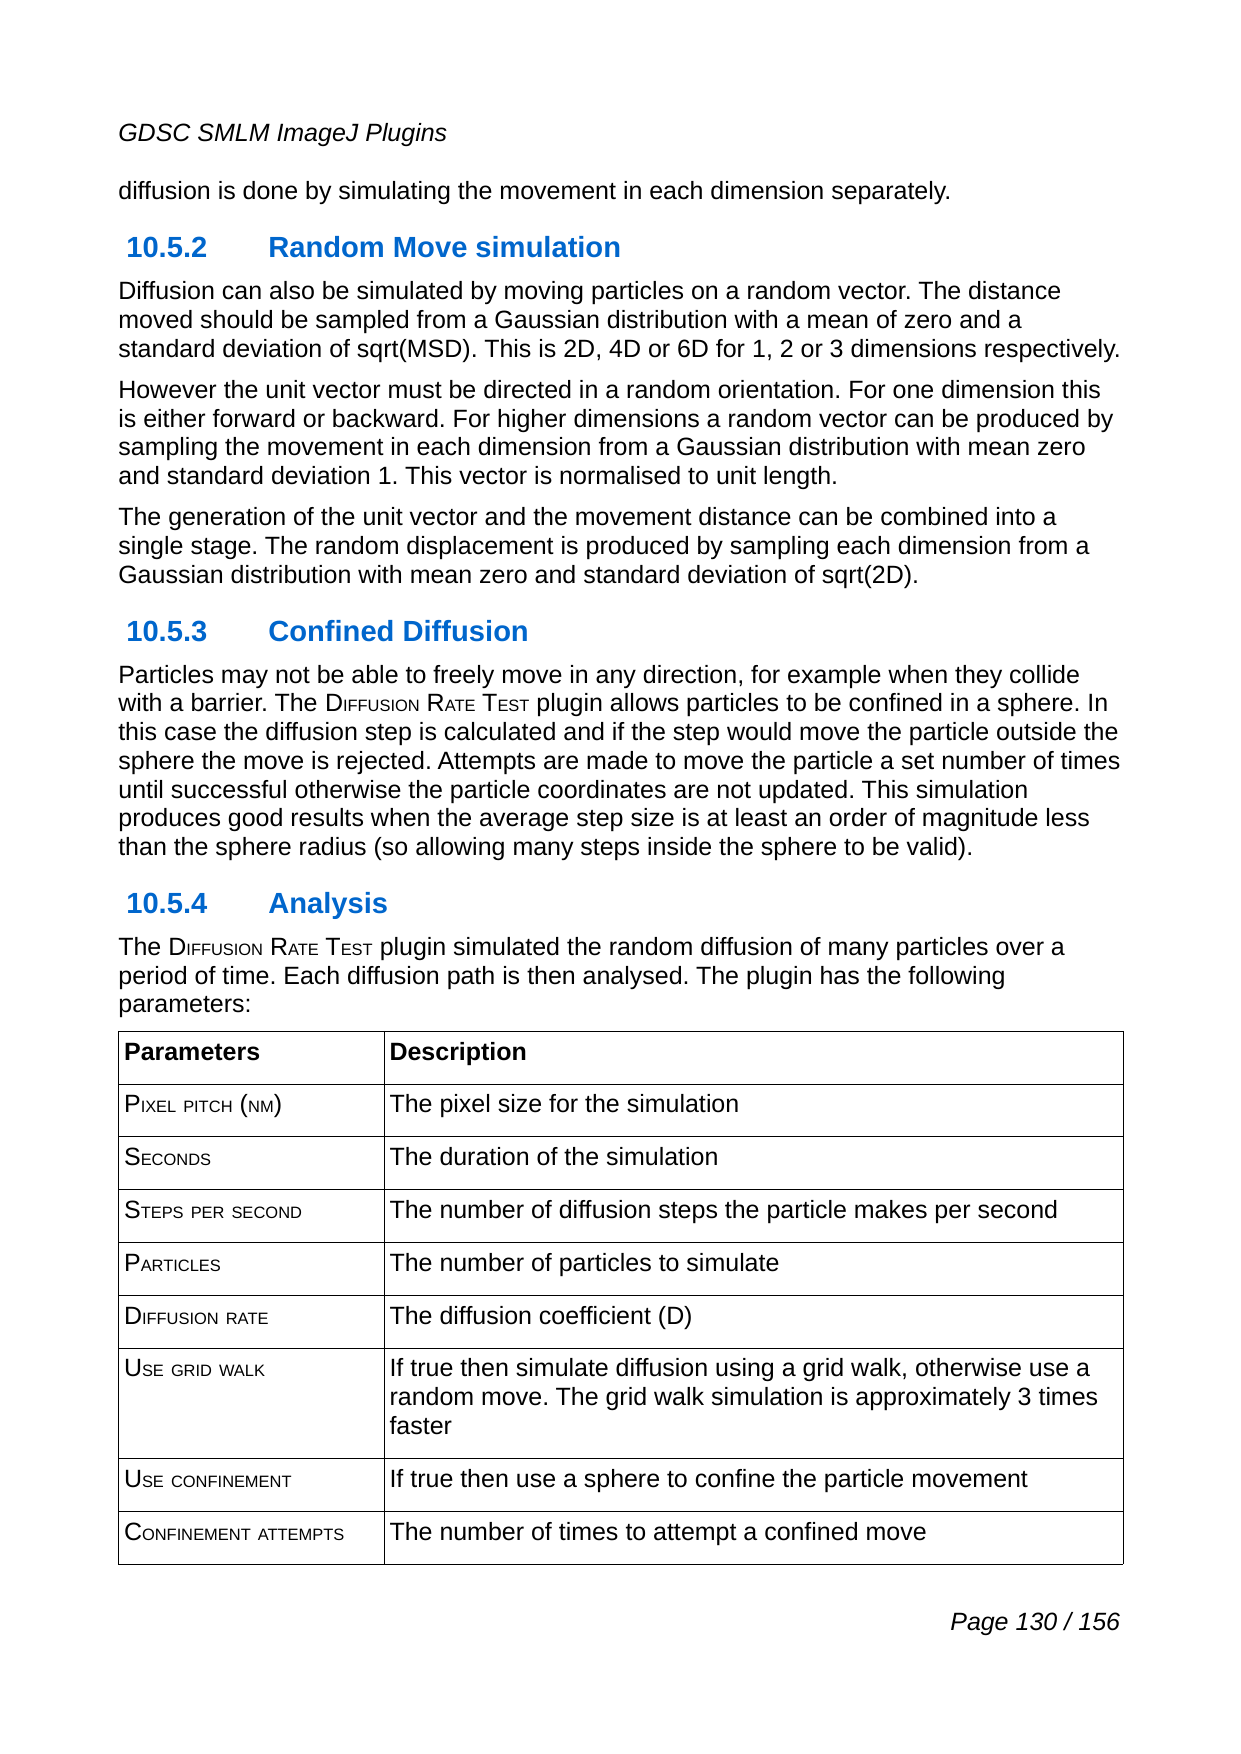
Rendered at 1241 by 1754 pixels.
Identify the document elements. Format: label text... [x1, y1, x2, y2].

table_cell If true then simulate diffusion using a grid walk, otherwise use a random move. The grid walk simulation is approximately 3 times faster [385, 1349, 1123, 1458]
text The Diffusion Rate Test plugin simulated the random diffusion of many particles over a period of time. Each diffusion path is then analysed. The plugin has the following parameters: [118, 932, 1122, 1018]
subtitle Analysis [118, 886, 1122, 919]
text However the unit vector must be directed in a random orientation. For one dimension this is either forward or backward. For higher dimensions a random vector can be produced by sampling the movement in each dimension from a Gaussian distribution with mean zero and standard deviation 1. This vector is normalised to unit length. [118, 375, 1122, 490]
table_cell Use confinement [119, 1459, 384, 1511]
text The generation of the unit vector and the movement distance can be combined into a single stage. The random displacement is produced by sampling each dimension from a Gaussian distribution with mean zero and standard deviation of sqrt(2D). [118, 502, 1122, 589]
text diffusion is done by simulating the movement in each dimension separately. [118, 176, 1122, 205]
text Particles may not be able to freely move in any direction, for example when they collide with a barrier. The Diffusion Rate Test plugin allows particles to be confined in a sphere. In this case the diffusion step is calculated and if the step would move the particle outside the sphere the move is rejected. Attempts are made to move the particle a set number of times until successful otherwise the particle coordinates are not updated. This simulation produces good results when the average step size is at least an order of magnitude less than the sphere radius (so allowing many steps inside the sphere to be valid). [118, 660, 1122, 861]
table_cell Seconds [119, 1137, 384, 1189]
table_cell The diffusion coefficient (D) [385, 1296, 1123, 1348]
subtitle Random Move simulation [118, 230, 1122, 264]
table_header Description [385, 1032, 1123, 1083]
text Diffusion can also be simulated by moving particles on a random vector. The distance moved should be sampled from a Gaussian distribution with a mean of zero and a standard deviation of sqrt(MSD). This is 2D, 4D or 6D for 1, 2 or 3 dimensions respectively. [118, 276, 1122, 362]
table_cell The number of particles to simulate [385, 1243, 1123, 1295]
table_cell The duration of the simulation [385, 1137, 1123, 1189]
table_cell If true then use a sphere to confine the particle movement [385, 1459, 1123, 1511]
subtitle Confined Diffusion [118, 614, 1122, 647]
table_header Parameters [119, 1032, 384, 1083]
table_cell Steps per second [119, 1190, 384, 1242]
table_cell Pixel pitch (nm) [119, 1085, 384, 1136]
table_cell Confinement attempts [119, 1512, 384, 1563]
table_cell The pixel size for the simulation [385, 1085, 1123, 1136]
table_cell Diffusion rate [119, 1296, 384, 1348]
table_cell Use grid walk [119, 1349, 384, 1458]
table_cell The number of times to attempt a confined move [385, 1512, 1123, 1563]
table_cell The number of diffusion steps the particle makes per second [385, 1190, 1123, 1242]
table_cell Particles [119, 1243, 384, 1295]
